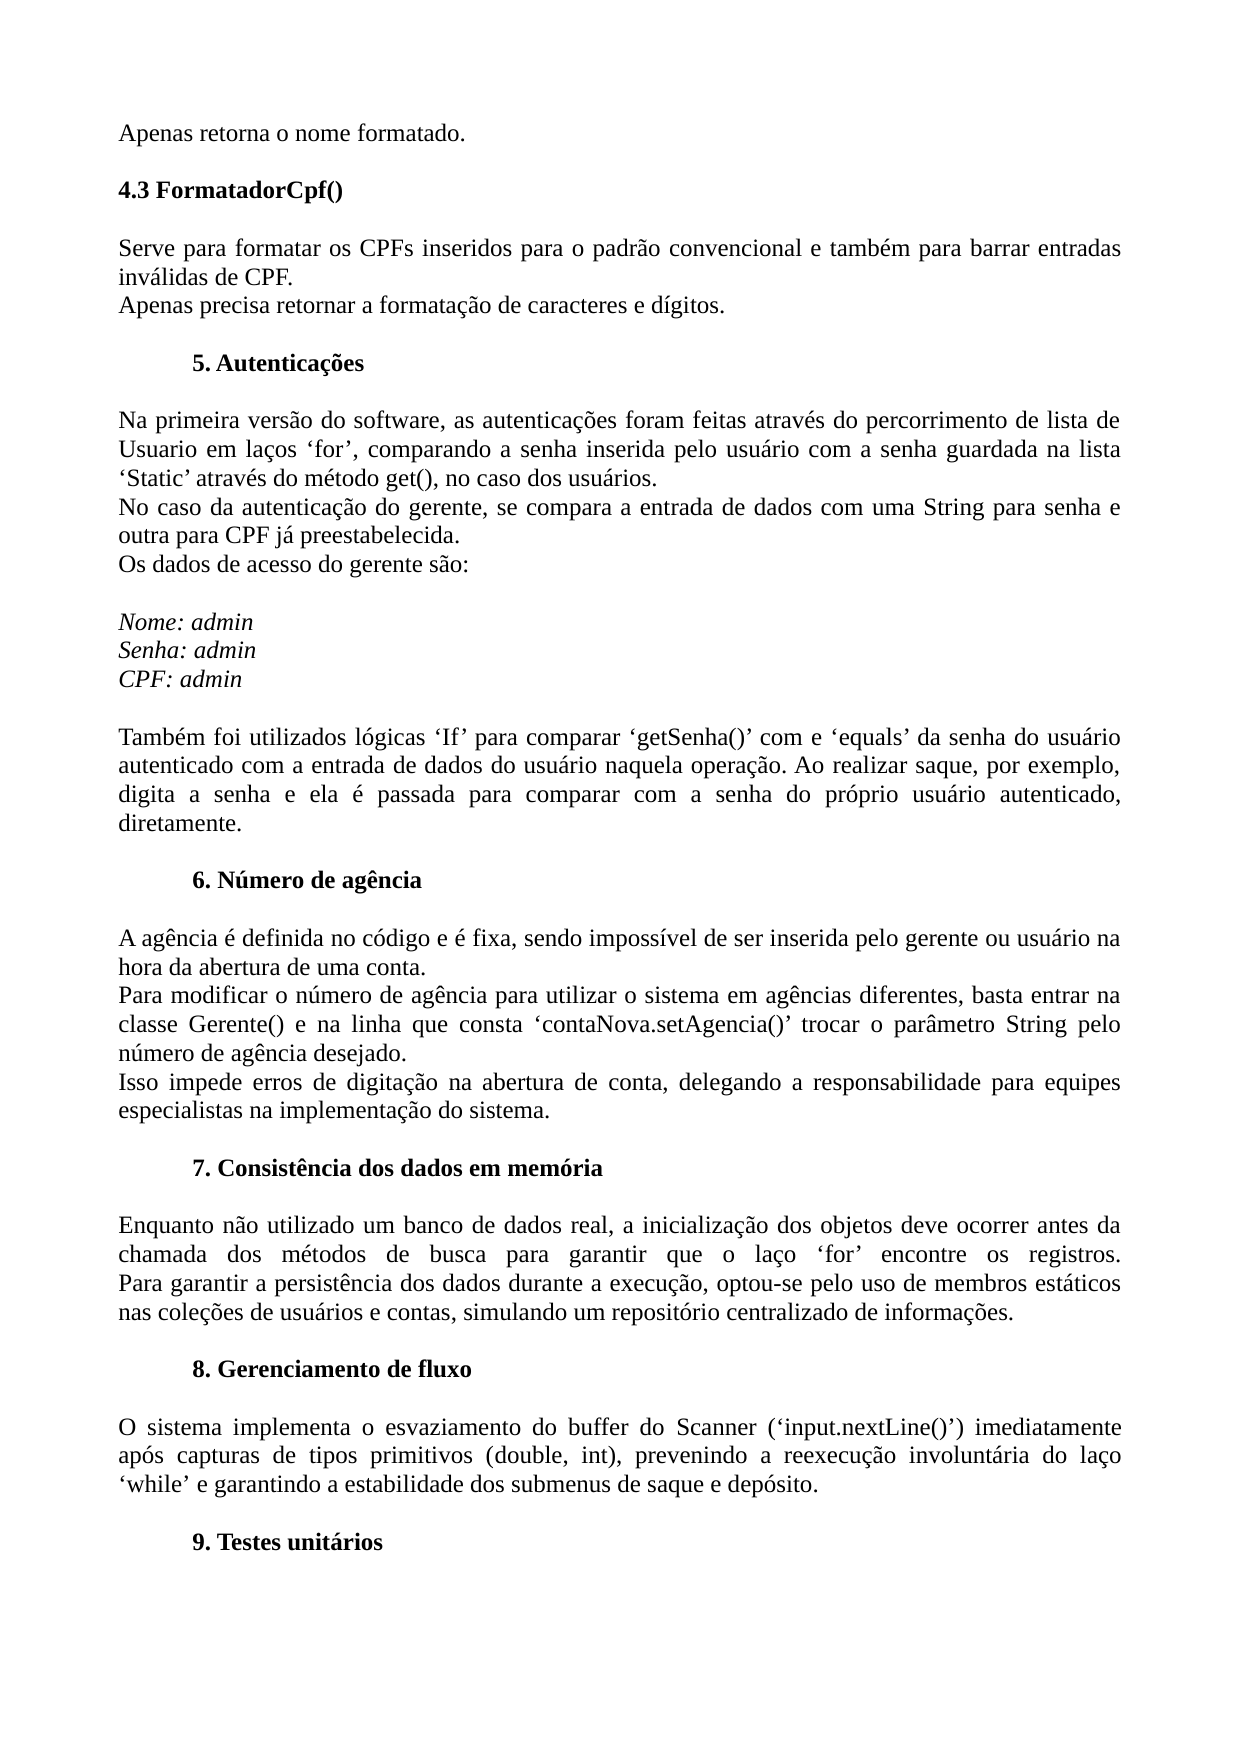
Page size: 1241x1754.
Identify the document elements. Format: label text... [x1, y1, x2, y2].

text 7. Consistência dos dados em memória [118, 1153, 1122, 1182]
text Serve para formatar os CPFs inseridos para o padrão convencional e também para barrar entradas inválidas de CPF. [118, 233, 1122, 291]
text Também foi utilizados lógicas ‘If’ para comparar ‘getSenha()’ com e ‘equals’ da senha do usuário autenticado com a entrada de dados do usuário naquela operação. Ao realizar saque, por exemplo, digita a senha e ela é passada para comparar com a senha do próprio usuário autenticado, diretamente. [118, 722, 1122, 837]
text 8. Gerenciamento de fluxo [118, 1354, 1122, 1383]
text Apenas retorna o nome formatado. [118, 118, 1122, 147]
text Enquanto não utilizado um banco de dados real, a inicialização dos objetos deve ocorrer antes da chamada dos métodos de busca para garantir que o laço ‘for’ encontre os registros. Para garantir a persistência dos dados durante a execução, optou-se pelo uso de membros estáticos nas coleções de usuários e contas, simulando um repositório centralizado de informações. [118, 1211, 1122, 1326]
text 9. Testes unitários [118, 1527, 1122, 1556]
text O sistema implementa o esvaziamento do buffer do Scanner (‘input.nextLine()’) imediatamente após capturas de tipos primitivos (double, int), prevenindo a reexecução involuntária do laço ‘while’ e garantindo a estabilidade dos submenus de saque e depósito. [118, 1412, 1122, 1498]
text A agência é definida no código e é fixa, sendo impossível de ser inserida pelo gerente ou usuário na hora da abertura de uma conta. [118, 923, 1122, 981]
text Os dados de acesso do gerente são: [118, 549, 1122, 578]
text CPF: admin [118, 664, 1122, 693]
text Senha: admin [118, 636, 1122, 664]
text Isso impede erros de digitação na abertura de conta, delegando a responsabilidade para equipes especialistas na implementação do sistema. [118, 1067, 1122, 1124]
text Para modificar o número de agência para utilizar o sistema em agências diferentes, basta entrar na classe Gerente() e na linha que consta ‘contaNova.setAgencia()’ trocar o parâmetro String pelo número de agência desejado. [118, 981, 1122, 1067]
text No caso da autenticação do gerente, se compara a entrada de dados com uma String para senha e outra para CPF já preestabelecida. [118, 492, 1122, 549]
text Apenas precisa retornar a formatação de caracteres e dígitos. [118, 291, 1122, 319]
text Nome: admin [118, 607, 1122, 636]
text Na primeira versão do software, as autenticações foram feitas através do percorrimento de lista de Usuario em laços ‘for’, comparando a senha inserida pelo usuário com a senha guardada na lista ‘Static’ através do método get(), no caso dos usuários. [118, 406, 1122, 492]
text 4.3 FormatadorCpf() [118, 176, 1122, 204]
text 6. Número de agência [118, 866, 1122, 894]
text 5. Autenticações [118, 348, 1122, 377]
